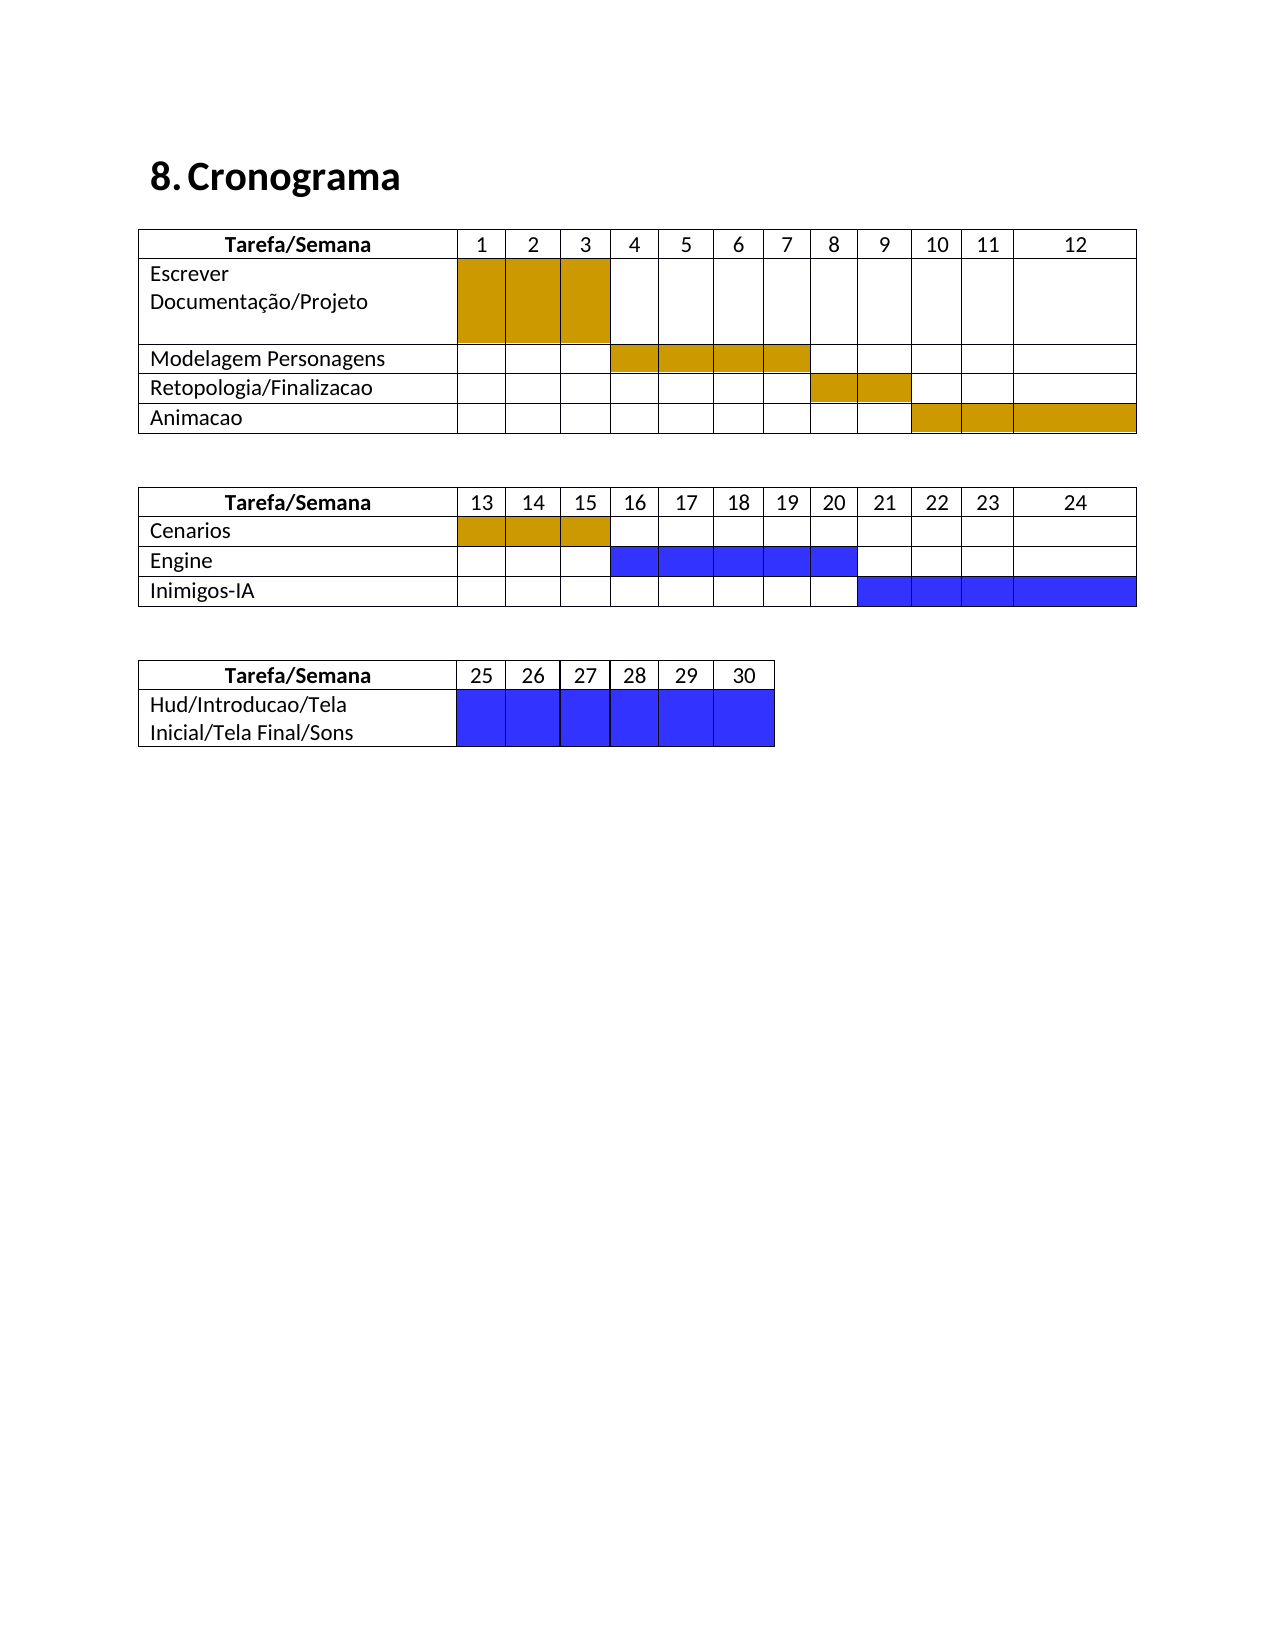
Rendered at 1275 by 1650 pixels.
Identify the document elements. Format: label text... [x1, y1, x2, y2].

table_cell [714, 547, 763, 576]
table_cell [764, 547, 810, 576]
table_cell [714, 259, 763, 343]
table_cell [659, 577, 713, 606]
table_cell [561, 345, 610, 372]
table_cell Hud/Introducao/Tela Inicial/Tela Final/Sons [139, 690, 456, 746]
table_cell [912, 404, 961, 432]
table_cell [659, 345, 713, 372]
table_cell [1014, 345, 1136, 372]
table_cell [858, 547, 911, 576]
table_cell [561, 690, 609, 746]
table_cell [714, 374, 763, 402]
table_cell [506, 517, 560, 546]
table_cell [962, 547, 1013, 576]
table_header 10 [912, 230, 961, 258]
table_header 2 [506, 230, 560, 258]
table_cell [962, 259, 1013, 343]
table_cell [458, 259, 505, 343]
table_cell [611, 374, 658, 402]
table_cell [811, 577, 857, 606]
table_cell [561, 577, 610, 606]
table_cell [1014, 404, 1136, 432]
table_cell [1014, 547, 1136, 576]
table_cell Modelagem Personagens [139, 345, 457, 372]
table_header 12 [1014, 230, 1136, 258]
table_cell [1014, 577, 1136, 606]
table_header 15 [561, 488, 610, 516]
table_cell [611, 404, 658, 432]
table_header Tarefa/Semana [139, 230, 457, 258]
subtitle Cronograma [150, 150, 1125, 201]
table_header 28 [611, 661, 658, 689]
table_cell [858, 404, 911, 432]
table_cell [858, 345, 911, 372]
table_cell [506, 547, 560, 576]
table_cell [912, 259, 961, 343]
table_cell [764, 374, 810, 402]
table_header Tarefa/Semana [139, 661, 456, 689]
table_header 3 [561, 230, 610, 258]
table_cell [811, 374, 857, 402]
table_cell [611, 345, 658, 372]
table_cell [811, 517, 857, 546]
table_cell [858, 577, 911, 606]
table_header 26 [506, 661, 559, 689]
table_cell [962, 517, 1013, 546]
table_cell [714, 517, 763, 546]
table_cell [858, 517, 911, 546]
table_header 14 [506, 488, 560, 516]
table_cell [1014, 259, 1136, 343]
table_header 7 [764, 230, 810, 258]
table_cell [811, 404, 857, 432]
table_header 29 [659, 661, 713, 689]
table_cell [764, 517, 810, 546]
table_header 22 [912, 488, 961, 516]
table_cell [506, 690, 559, 746]
table_cell [458, 517, 505, 546]
table_cell Escrever Documentação/Projeto [139, 259, 457, 343]
table_cell [611, 259, 658, 343]
table_header 4 [611, 230, 658, 258]
table_header 20 [811, 488, 857, 516]
table_cell [811, 345, 857, 372]
table_header 9 [858, 230, 911, 258]
table_cell [912, 345, 961, 372]
table_cell [962, 404, 1013, 432]
table_cell [506, 577, 560, 606]
table_header 11 [962, 230, 1013, 258]
table_cell [1014, 517, 1136, 546]
table_cell [858, 374, 911, 402]
table_cell [912, 577, 961, 606]
table_header 6 [714, 230, 763, 258]
table_cell [611, 577, 658, 606]
table_cell [659, 374, 713, 402]
table_header 18 [714, 488, 763, 516]
table_header 27 [561, 661, 609, 689]
table_cell Engine [139, 547, 457, 576]
table_header 30 [714, 661, 774, 689]
table_cell [506, 259, 560, 343]
table_cell [611, 517, 658, 546]
table_cell [714, 404, 763, 432]
table_cell Retopologia/Finalizacao [139, 374, 457, 402]
table_header Tarefa/Semana [139, 488, 457, 516]
table_cell [1014, 374, 1136, 402]
table_cell [811, 547, 857, 576]
table_header 19 [764, 488, 810, 516]
table_cell [659, 517, 713, 546]
table_header 17 [659, 488, 713, 516]
table_cell [714, 690, 774, 746]
table_cell [561, 517, 610, 546]
table_cell [659, 547, 713, 576]
table_cell [912, 547, 961, 576]
table_cell [506, 404, 560, 432]
table_cell [458, 547, 505, 576]
table_cell [561, 374, 610, 402]
table_cell Inimigos-IA [139, 577, 457, 606]
table_cell [764, 259, 810, 343]
table_cell [858, 259, 911, 343]
table_header 8 [811, 230, 857, 258]
table_header 24 [1014, 488, 1136, 516]
table_cell [659, 404, 713, 432]
table_cell [457, 690, 505, 746]
table_cell [912, 374, 961, 402]
table_cell [611, 547, 658, 576]
table_cell [714, 577, 763, 606]
table_header 16 [611, 488, 658, 516]
table_cell [561, 547, 610, 576]
table_header 1 [458, 230, 505, 258]
table_cell [962, 577, 1013, 606]
table_cell [458, 577, 505, 606]
table_cell [764, 345, 810, 372]
table_cell [506, 345, 560, 372]
table_header 13 [458, 488, 505, 516]
table_cell [659, 259, 713, 343]
table_cell [561, 259, 610, 343]
table_cell [458, 404, 505, 432]
table_cell [962, 345, 1013, 372]
table_cell [764, 577, 810, 606]
table_header 23 [962, 488, 1013, 516]
table_cell Animacao [139, 404, 457, 432]
table_cell [458, 374, 505, 402]
table_cell [912, 517, 961, 546]
table_cell [764, 404, 810, 432]
table_cell [561, 404, 610, 432]
table_cell [659, 690, 713, 746]
table_header 25 [457, 661, 505, 689]
table_cell [506, 374, 560, 402]
table_cell [811, 259, 857, 343]
table_cell [611, 690, 658, 746]
table_cell [962, 374, 1013, 402]
table_header 21 [858, 488, 911, 516]
table_cell [458, 345, 505, 372]
table_header 5 [659, 230, 713, 258]
table_cell Cenarios [139, 517, 457, 546]
table_cell [714, 345, 763, 372]
